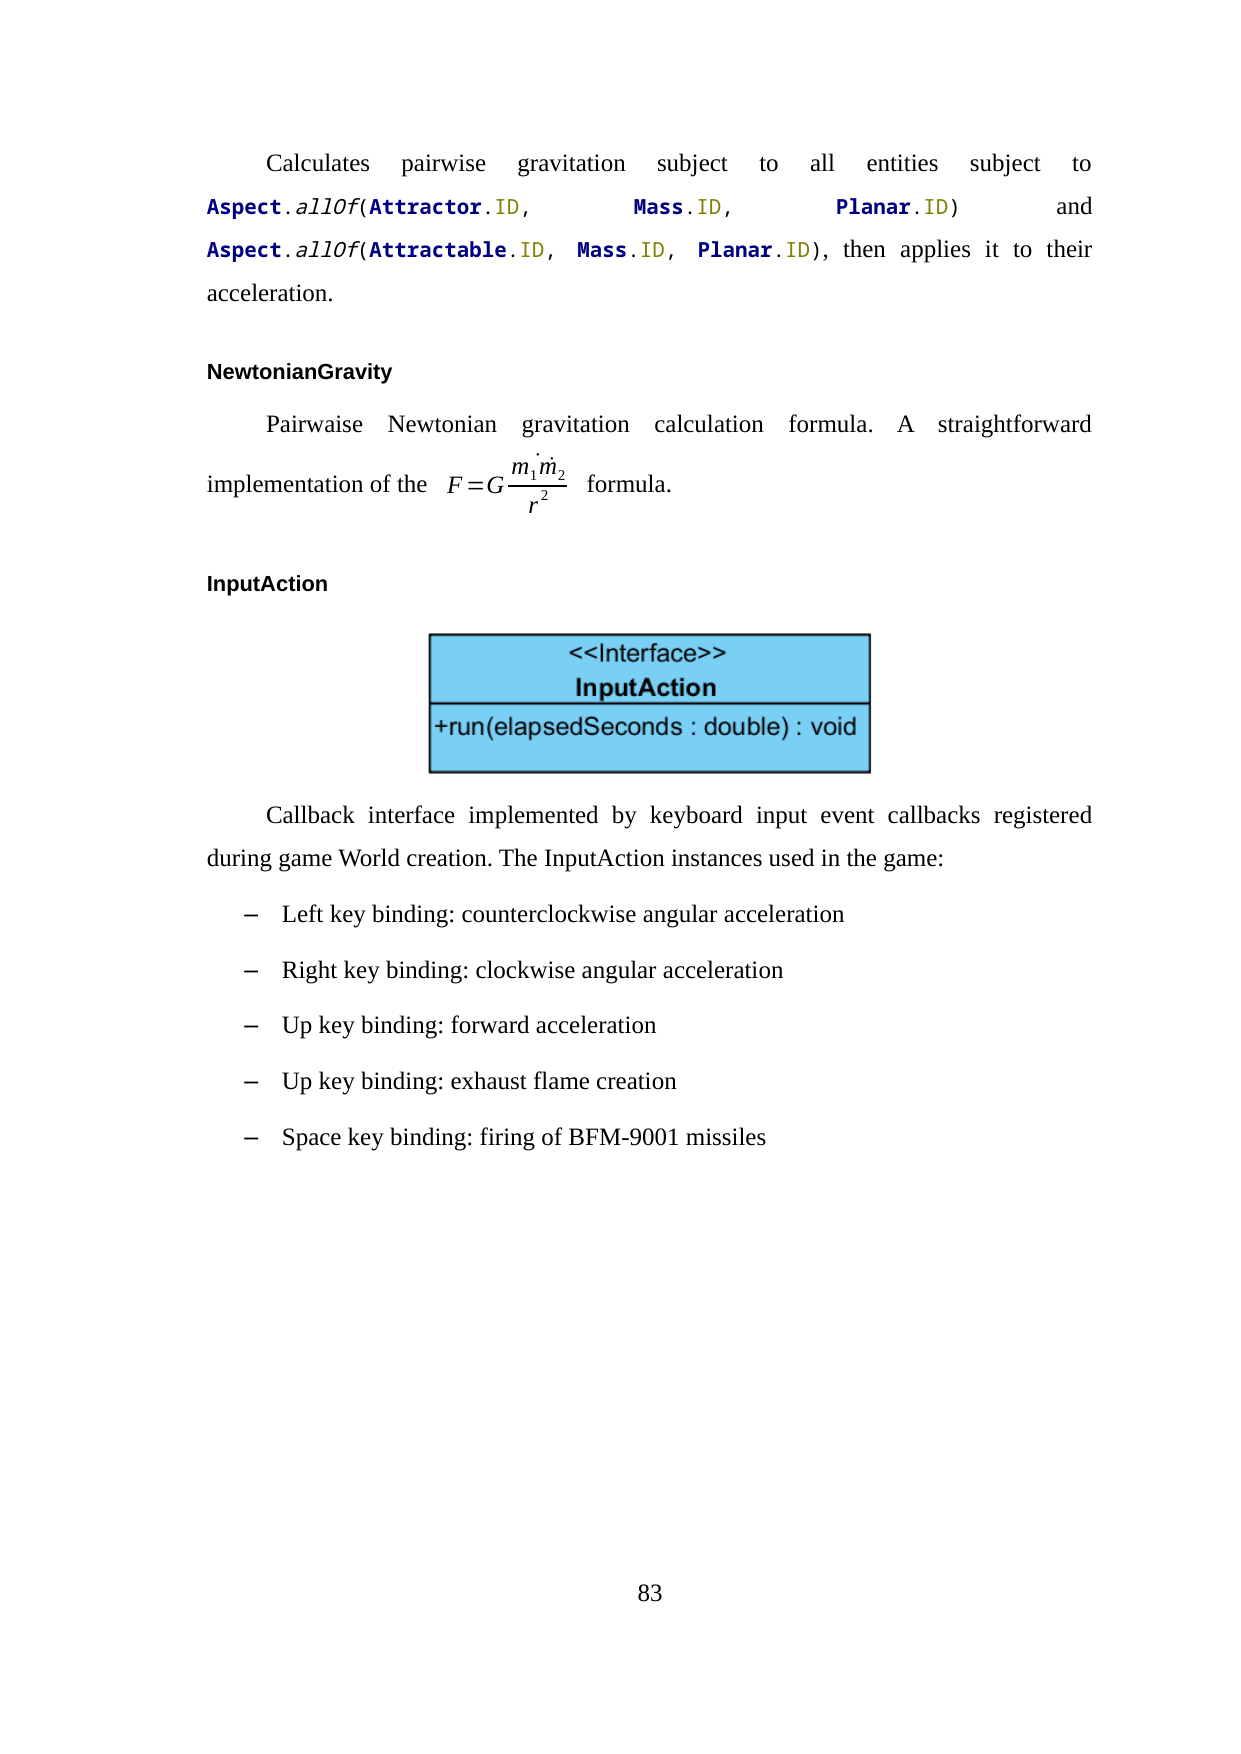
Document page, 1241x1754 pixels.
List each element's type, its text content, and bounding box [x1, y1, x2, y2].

text Calculates pairwise gravitation subject to all entities subject to Aspect.allOf(Attractor.ID, Mass.ID, Planar.ID) and Aspect.allOf(Attractable.ID, Mass.ID, Planar.ID), then applies it to their acceleration. [207, 148, 1093, 307]
text Pairwaise Newtonian gravitation calculation formula. A straightforward implementation of theformula. [207, 409, 1093, 519]
list Space key binding: firing of BFM-9001 missiles [244, 1122, 1093, 1150]
list Right key binding: clockwise angular acceleration [244, 955, 1093, 983]
picture [428, 633, 872, 774]
list Up key binding: exhaust flame creation [244, 1066, 1093, 1095]
text Callback interface implemented by keyboard input event callbacks registered during game World creation. The InputAction instances used in the game: [207, 800, 1093, 872]
subtitle NewtonianGravity [207, 359, 1093, 384]
list Up key binding: forward acceleration [244, 1010, 1093, 1039]
list Left key binding: counterclockwise angular acceleration [244, 899, 1093, 928]
subtitle InputAction [207, 571, 1093, 596]
